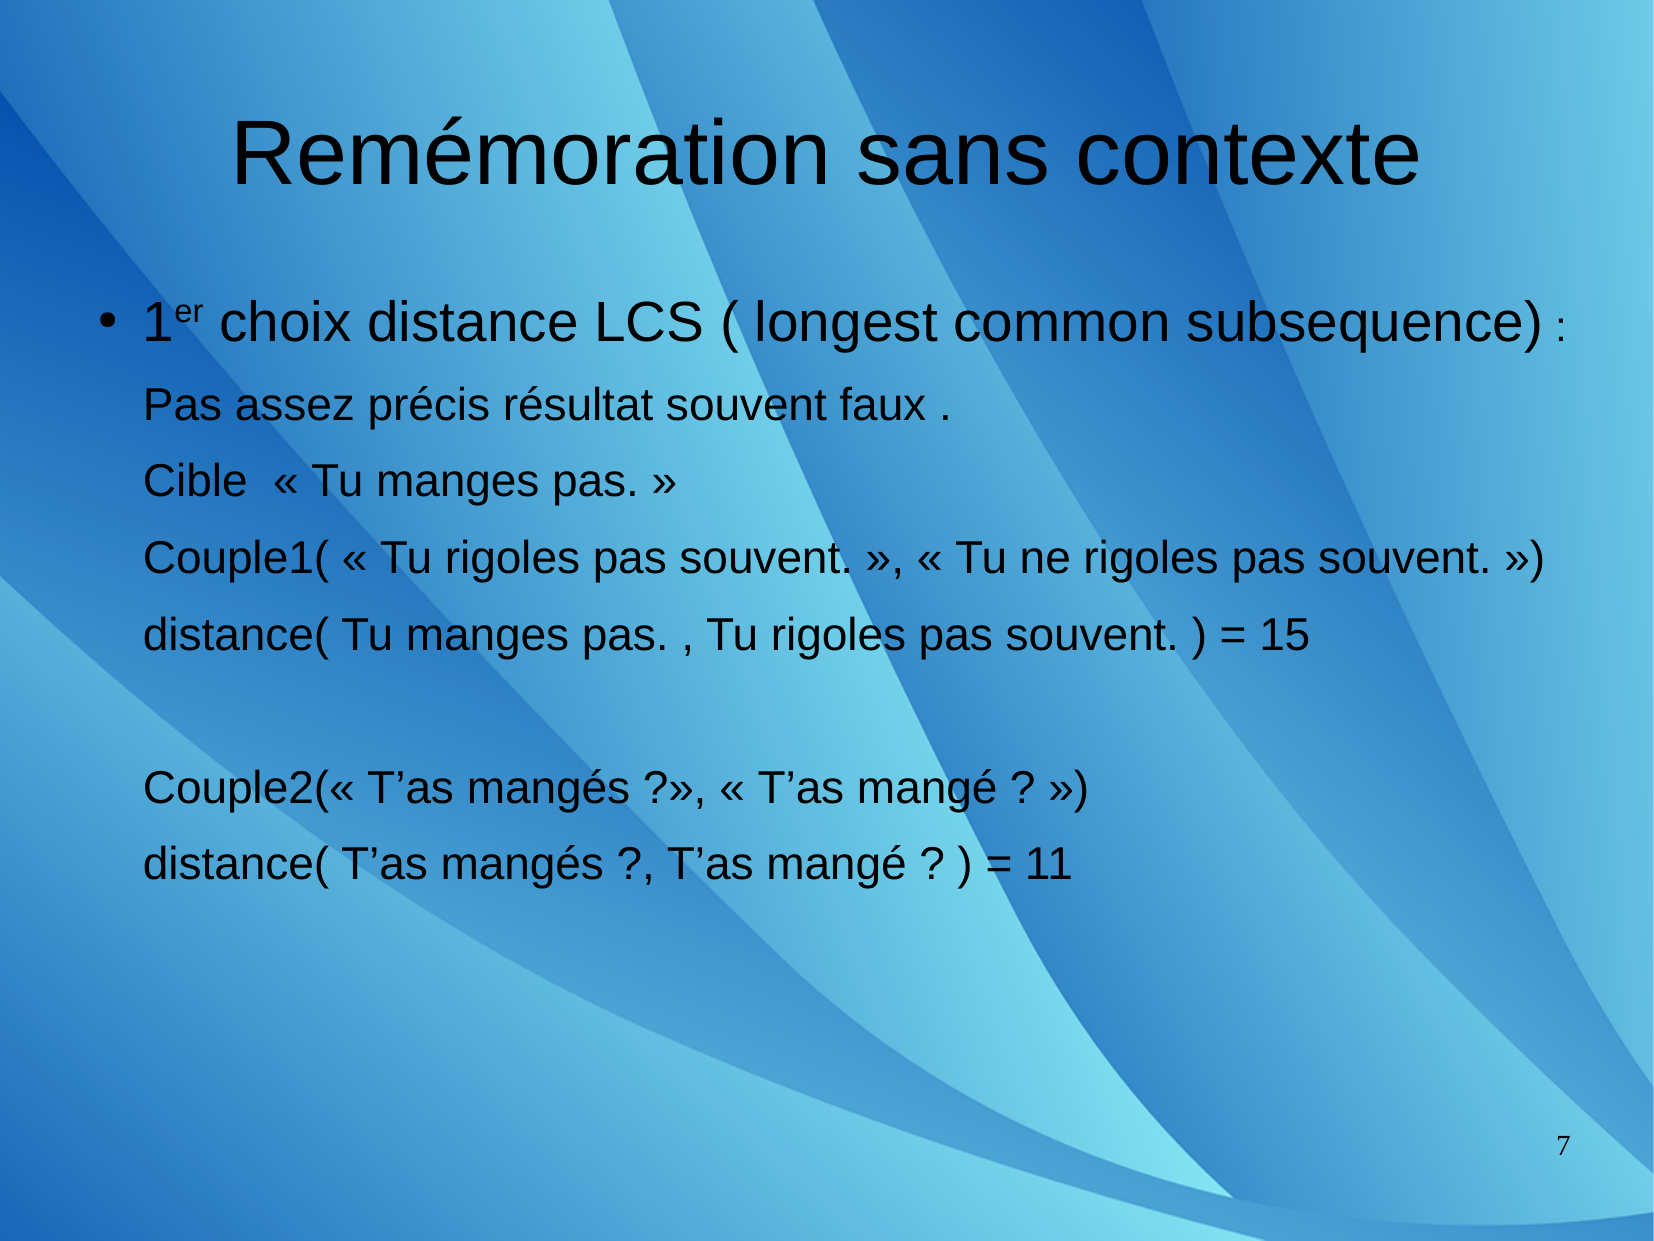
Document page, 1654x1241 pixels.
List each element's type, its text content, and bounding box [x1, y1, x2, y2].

picture [0, 0, 1654, 1241]
title Remémoration sans contexte [82, 49, 1571, 257]
list 1er choix distance LCS ( longest common subsequence) : Pas assez précis résultat souvent faux . Cible « Tu manges pas. » Couple1( « Tu rigoles pas souvent. », « Tu ne rigoles pas souvent. ») distance( Tu manges pas. , Tu rigoles pas souvent. ) = 15 Couple2(« T’as mangés ?», « T’as mangé ? ») distance( T’as mangés ?, T’as mangé ? ) = 11 [82, 290, 1571, 1010]
